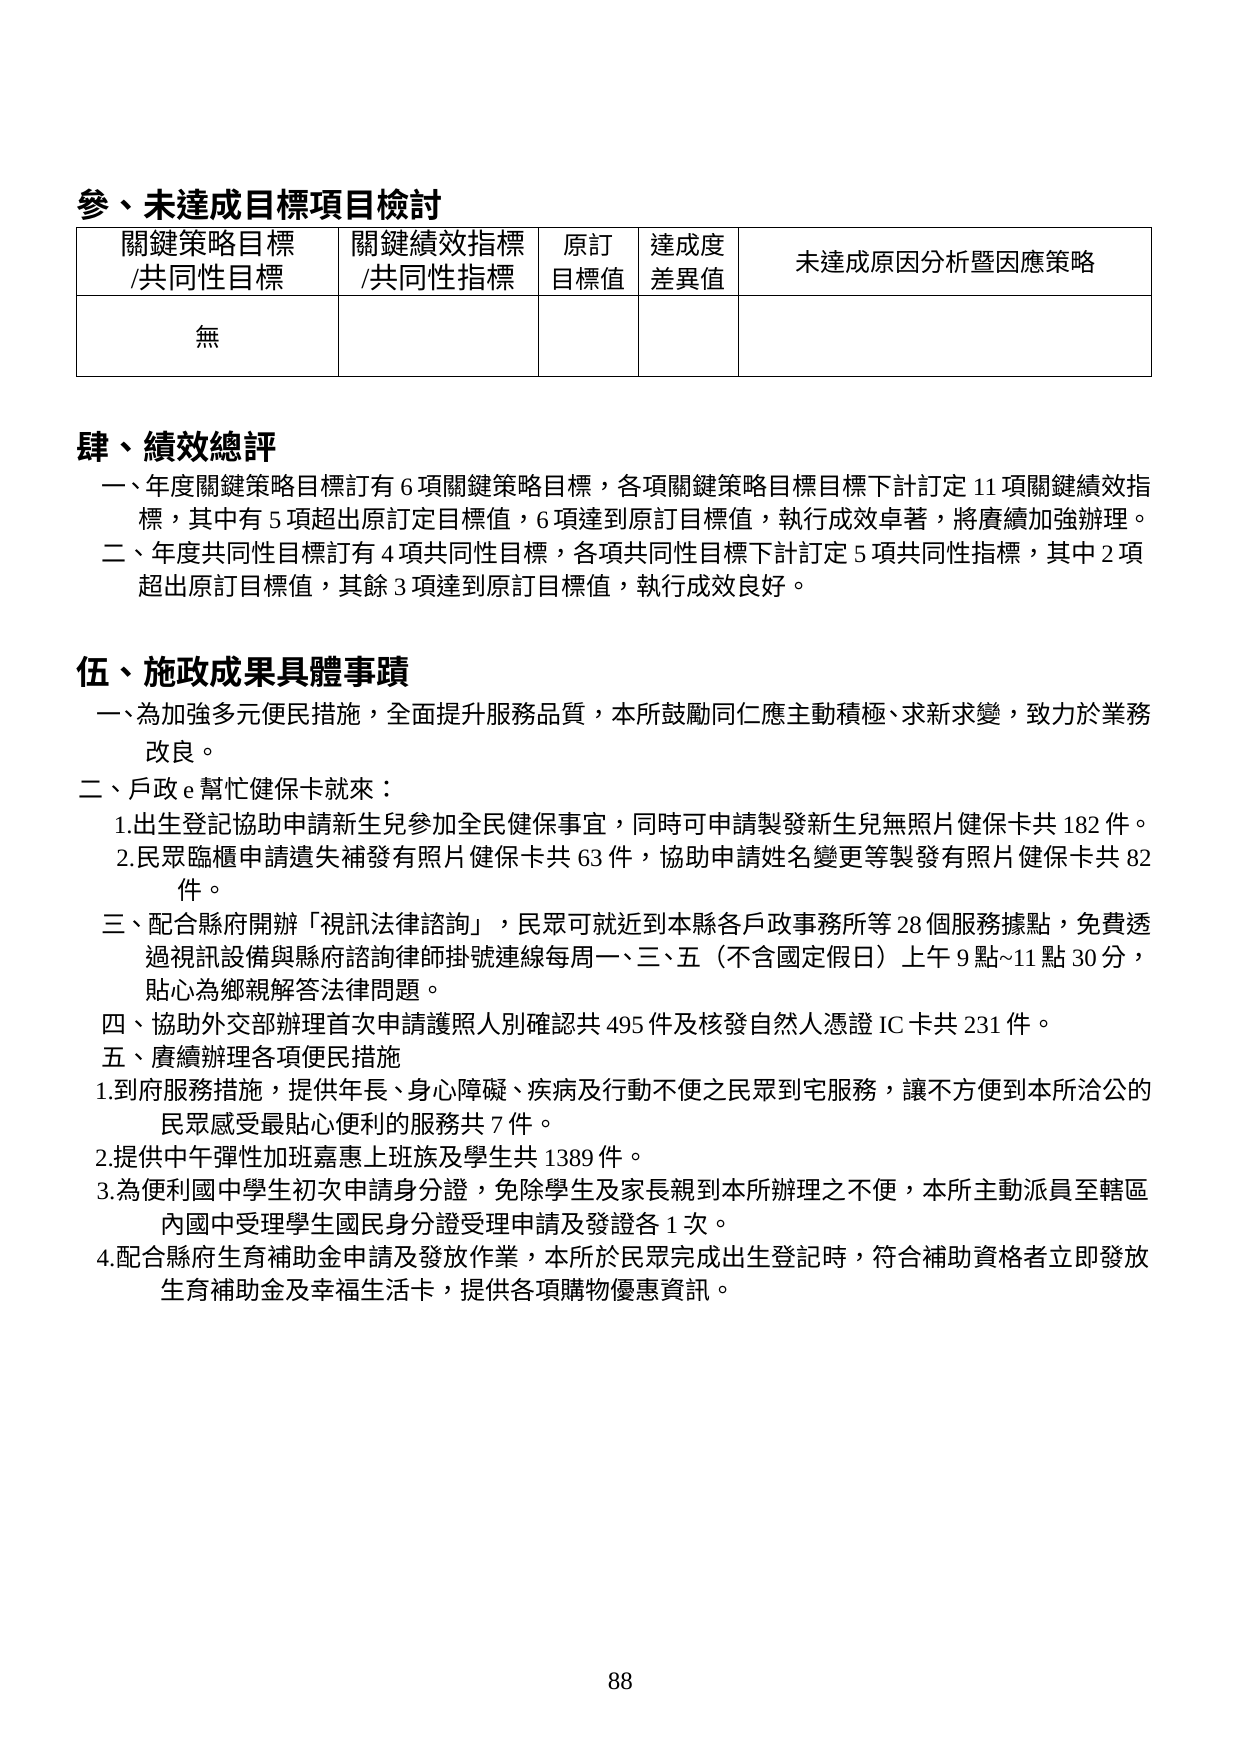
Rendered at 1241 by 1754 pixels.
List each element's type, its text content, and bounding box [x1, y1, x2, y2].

table_header 未達成原因分析暨因應策略 [739, 228, 1151, 295]
table_cell [539, 296, 638, 376]
table_header 達成度 差異值 [639, 228, 738, 295]
text 二、年度共同性目標訂有4項共同性目標，各項共同性目標下計訂定5項共同性指標，其中2項超出原訂目標值，其餘3項達到原訂目標值，執行成效良好。 [101, 536, 1152, 602]
table_header 關鍵績效指標/共同性指標 [339, 228, 538, 295]
table_cell [639, 296, 738, 376]
table_cell [739, 296, 1151, 376]
text 四、協助外交部辦理首次申請護照人別確認共495件及核發自然人憑證IC卡共231件。 [101, 1006, 1152, 1040]
table_header 關鍵策略目標 /共同性目標 [77, 228, 338, 295]
table_cell 無 [77, 296, 338, 376]
table_cell [339, 296, 538, 376]
text 二、戶政e幫忙健保卡就來： [59, 769, 1152, 806]
table_header 原訂 目標值 [539, 228, 638, 295]
text 2.提供中午彈性加班嘉惠上班族及學生共1389件。 [45, 1140, 1152, 1173]
text 4.配合縣府生育補助金申請及發放作業，本所於民眾完成出生登記時，符合補助資格者立即發放生育補助金及幸福生活卡，提供各項購物優惠資訊。 [45, 1240, 1152, 1306]
text 1.出生登記協助申請新生兒參加全民健保事宜，同時可申請製發新生兒無照片健保卡共182件。 [89, 806, 1152, 840]
text 一、為加強多元便民措施，全面提升服務品質，本所鼓勵同仁應主動積極、求新求變，致力於業務改良。 [97, 694, 1152, 769]
text 3.為便利國中學生初次申請身分證，免除學生及家長親到本所辦理之不便，本所主動派員至轄區內國中受理學生國民身分證受理申請及發證各1次。 [45, 1173, 1152, 1240]
text 一、年度關鍵策略目標訂有6項關鍵策略目標，各項關鍵策略目標目標下計訂定11項關鍵績效指 標，其中有5項超出原訂定目標值，6項達到原訂目標值，執行成效卓著，將賡續加強辦理。 [101, 469, 1152, 536]
text 2.民眾臨櫃申請遺失補發有照片健保卡共63件，協助申請姓名變更等製發有照片健保卡共82件。 [89, 840, 1152, 906]
text 1.到府服務措施，提供年長、身心障礙、疾病及行動不便之民眾到宅服務，讓不方便到本所洽公的民眾感受最貼心便利的服務共7件。 [45, 1073, 1152, 1140]
text 五、賡續辦理各項便民措施 [101, 1040, 1152, 1073]
text 三、配合縣府開辦「視訊法律諮詢」，民眾可就近到本縣各戶政事務所等28個服務據點，免費透過視訊設備與縣府諮詢律師掛號連線每周一、三、五（不含國定假日）上午9點~11點30分，貼心為鄉親解答法律問題。 [101, 906, 1152, 1006]
text 肆、績效總評 [76, 423, 1152, 469]
text 參、未達成目標項目檢討 [76, 181, 1152, 227]
text 伍、施政成果具體事蹟 [76, 648, 1152, 694]
